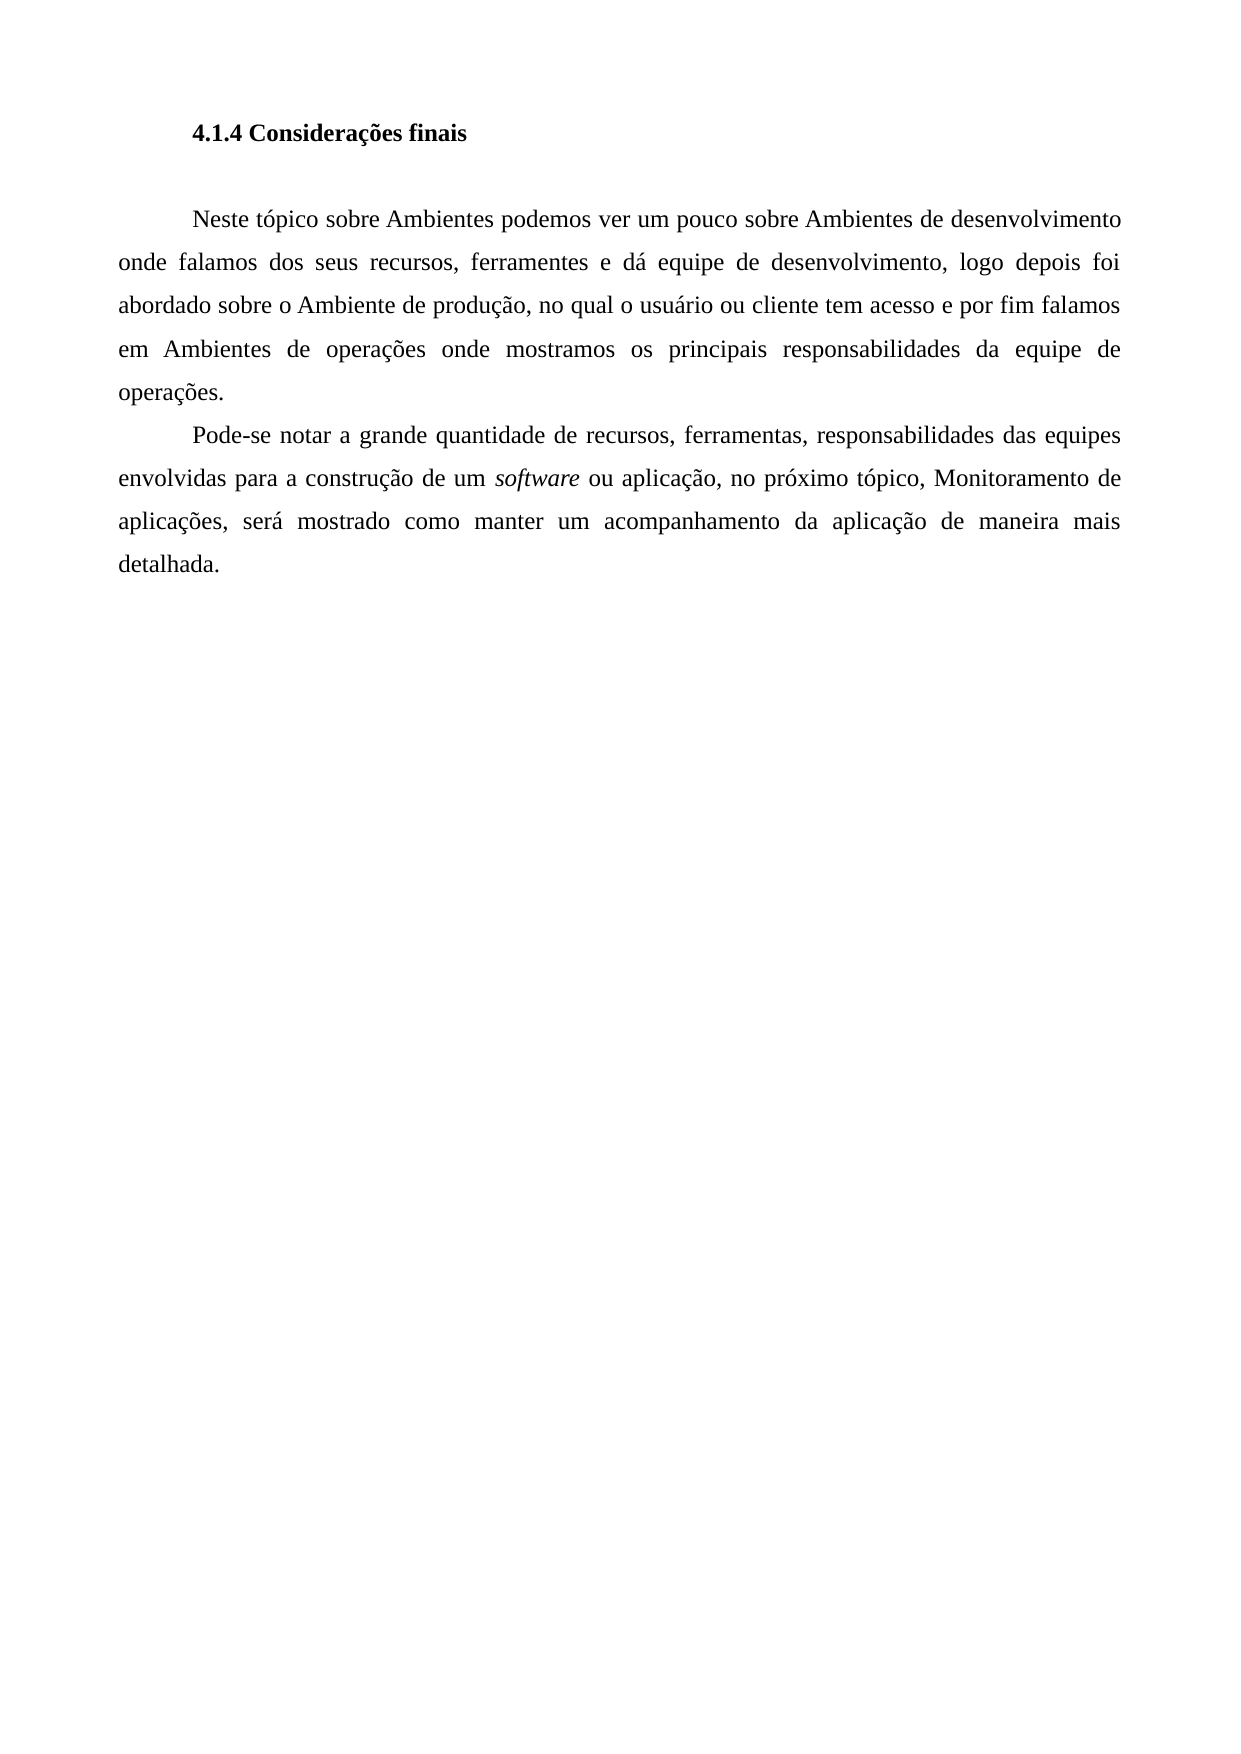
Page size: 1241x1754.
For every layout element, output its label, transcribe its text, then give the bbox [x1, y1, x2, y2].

text Pode-se notar a grande quantidade de recursos, ferramentas, responsabilidades das equipes envolvidas para a construção de um software ou aplicação, no próximo tópico, Monitoramento de aplicações, será mostrado como manter um acompanhamento da aplicação de maneira mais detalhada. [118, 420, 1122, 578]
text Neste tópico sobre Ambientes podemos ver um pouco sobre Ambientes de desenvolvimento onde falamos dos seus recursos, ferramentes e dá equipe de desenvolvimento, logo depois foi abordado sobre o Ambiente de produção, no qual o usuário ou cliente tem acesso e por fim falamos em Ambientes de operações onde mostramos os principais responsabilidades da equipe de operações. [118, 204, 1122, 406]
text 4.1.4 Considerações finais [118, 118, 1122, 147]
